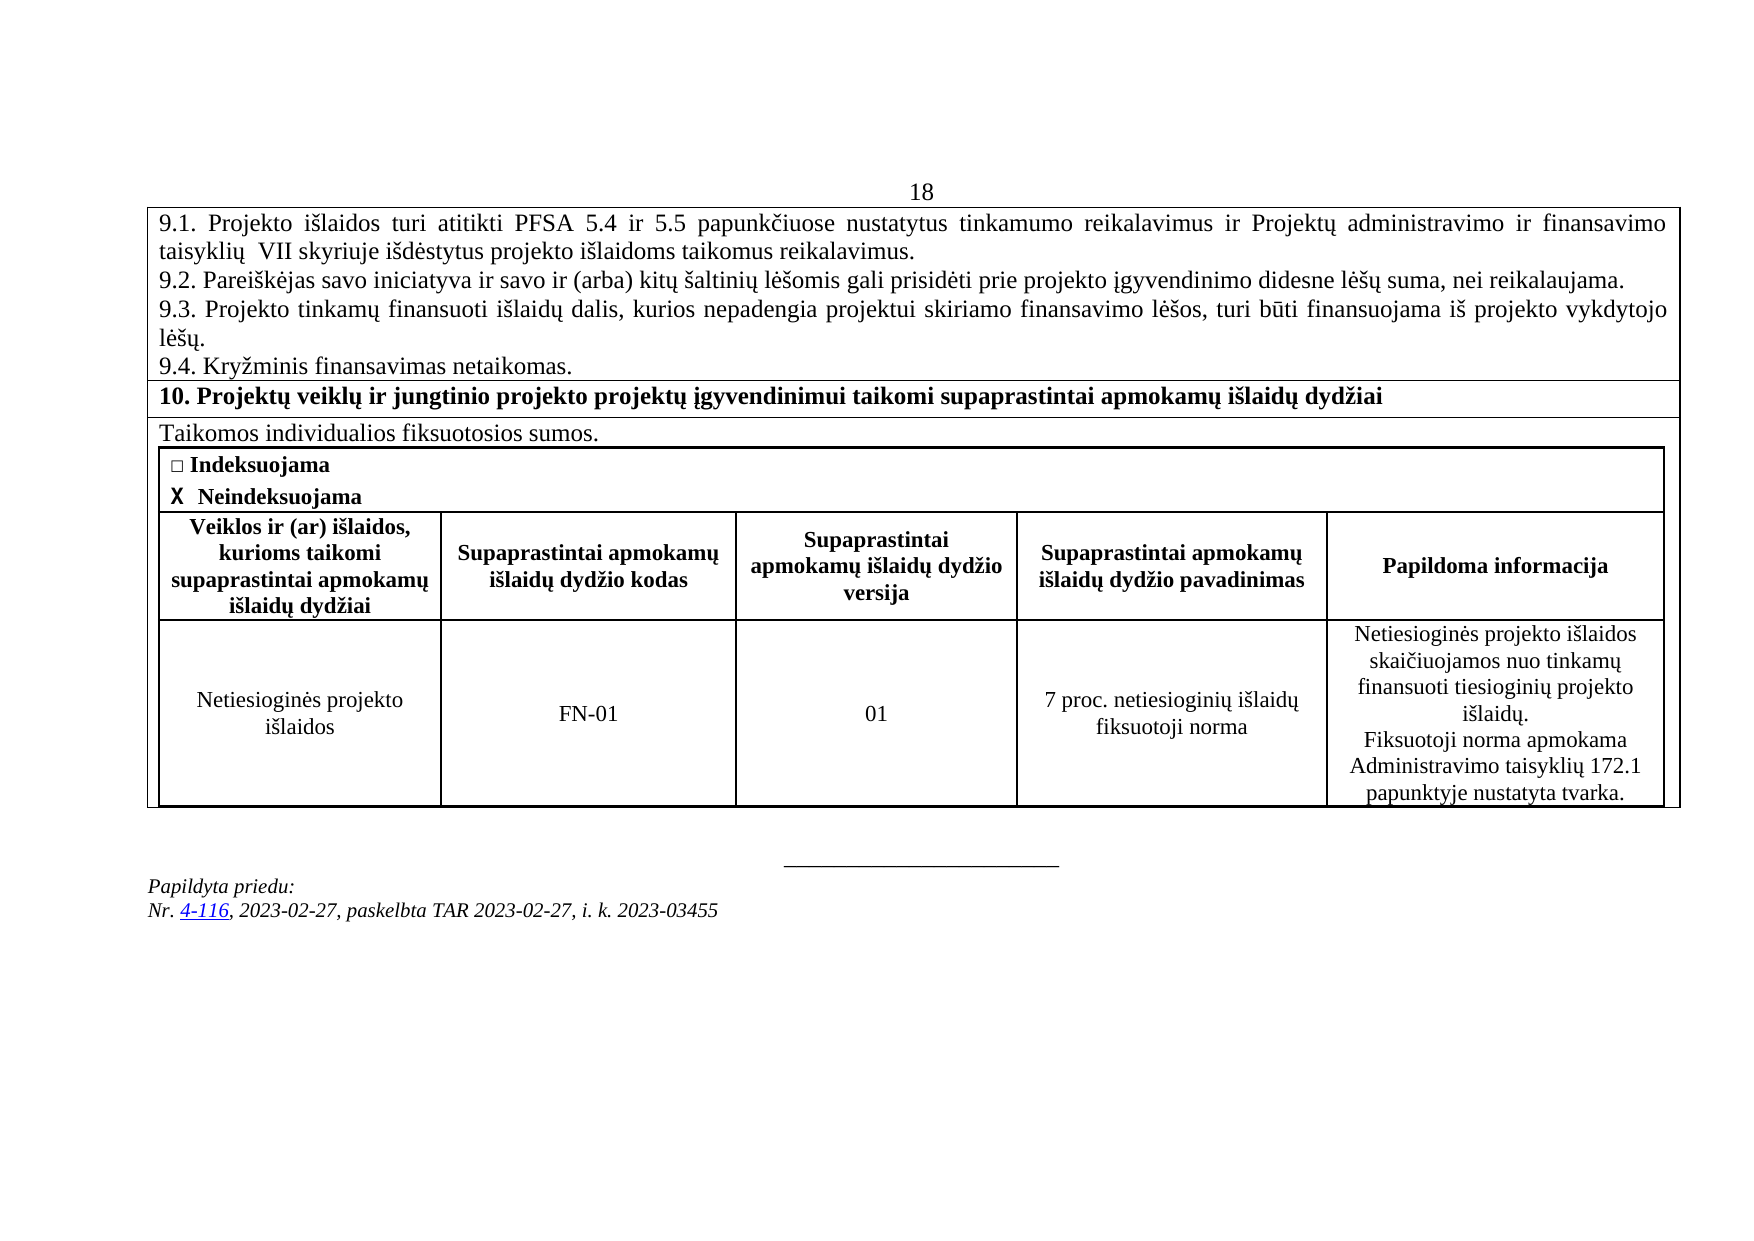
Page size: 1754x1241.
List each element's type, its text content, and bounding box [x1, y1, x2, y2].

table_cell Netiesioginės projekto išlaidos skaičiuojamos nuo tinkamų finansuoti tiesioginių projekto išlaidų. Fiksuotoji norma apmokama Administravimo taisyklių 172.1 papunktyje nustatyta tvarka. [1328, 621, 1663, 805]
table_cell 10. Projektų veiklų ir jungtinio projekto projektų įgyvendinimui taikomi supaprastintai apmokamų išlaidų dydžiai [148, 381, 1679, 417]
text ______________________ [148, 841, 1695, 870]
table_cell Supaprastintai apmokamų išlaidų dydžio versija [737, 513, 1016, 618]
table_cell Taikomos individualios fiksuotosios sumos. [148, 418, 1679, 807]
table_cell 01 [737, 621, 1016, 805]
table_cell Supaprastintai apmokamų išlaidų dydžio pavadinimas [1018, 513, 1326, 618]
table_cell Papildoma informacija [1328, 513, 1663, 618]
table_cell FN-01 [442, 621, 735, 805]
text Papildyta priedu: [148, 874, 1695, 898]
table_cell Supaprastintai apmokamų išlaidų dydžio kodas [442, 513, 735, 618]
text Nr. 4-116, 2023-02-27, paskelbta TAR 2023-02-27, i. k. 2023-03455 [148, 898, 1695, 922]
table_cell Veiklos ir (ar) išlaidos, kurioms taikomi supaprastintai apmokamų išlaidų dydžiai [160, 513, 440, 618]
table_cell Netiesioginės projekto išlaidos [160, 621, 440, 805]
table_cell 9.1. Projekto išlaidos turi atitikti PFSA 5.4 ir 5.5 papunkčiuose nustatytus tinkamumo reikalavimus ir Projektų administravimo ir finansavimo taisyklių VII skyriuje išdėstytus projekto išlaidoms taikomus reikalavimus. 9.2. Pareiškėjas savo iniciatyva ir savo ir (arba) kitų šaltinių lėšomis gali prisidėti prie projekto įgyvendinimo didesne lėšų suma, nei reikalaujama. 9.3. Projekto tinkamų finansuoti išlaidų dalis, kurios nepadengia projektui skiriamo finansavimo lėšos, turi būti finansuojama iš projekto vykdytojo lėšų. 9.4. Kryžminis finansavimas netaikomas. [148, 208, 1679, 380]
table_cell 7 proc. netiesioginių išlaidų fiksuotoji norma [1018, 621, 1326, 805]
table_header ☐ Indeksuojama X Neindeksuojama [160, 449, 1663, 511]
